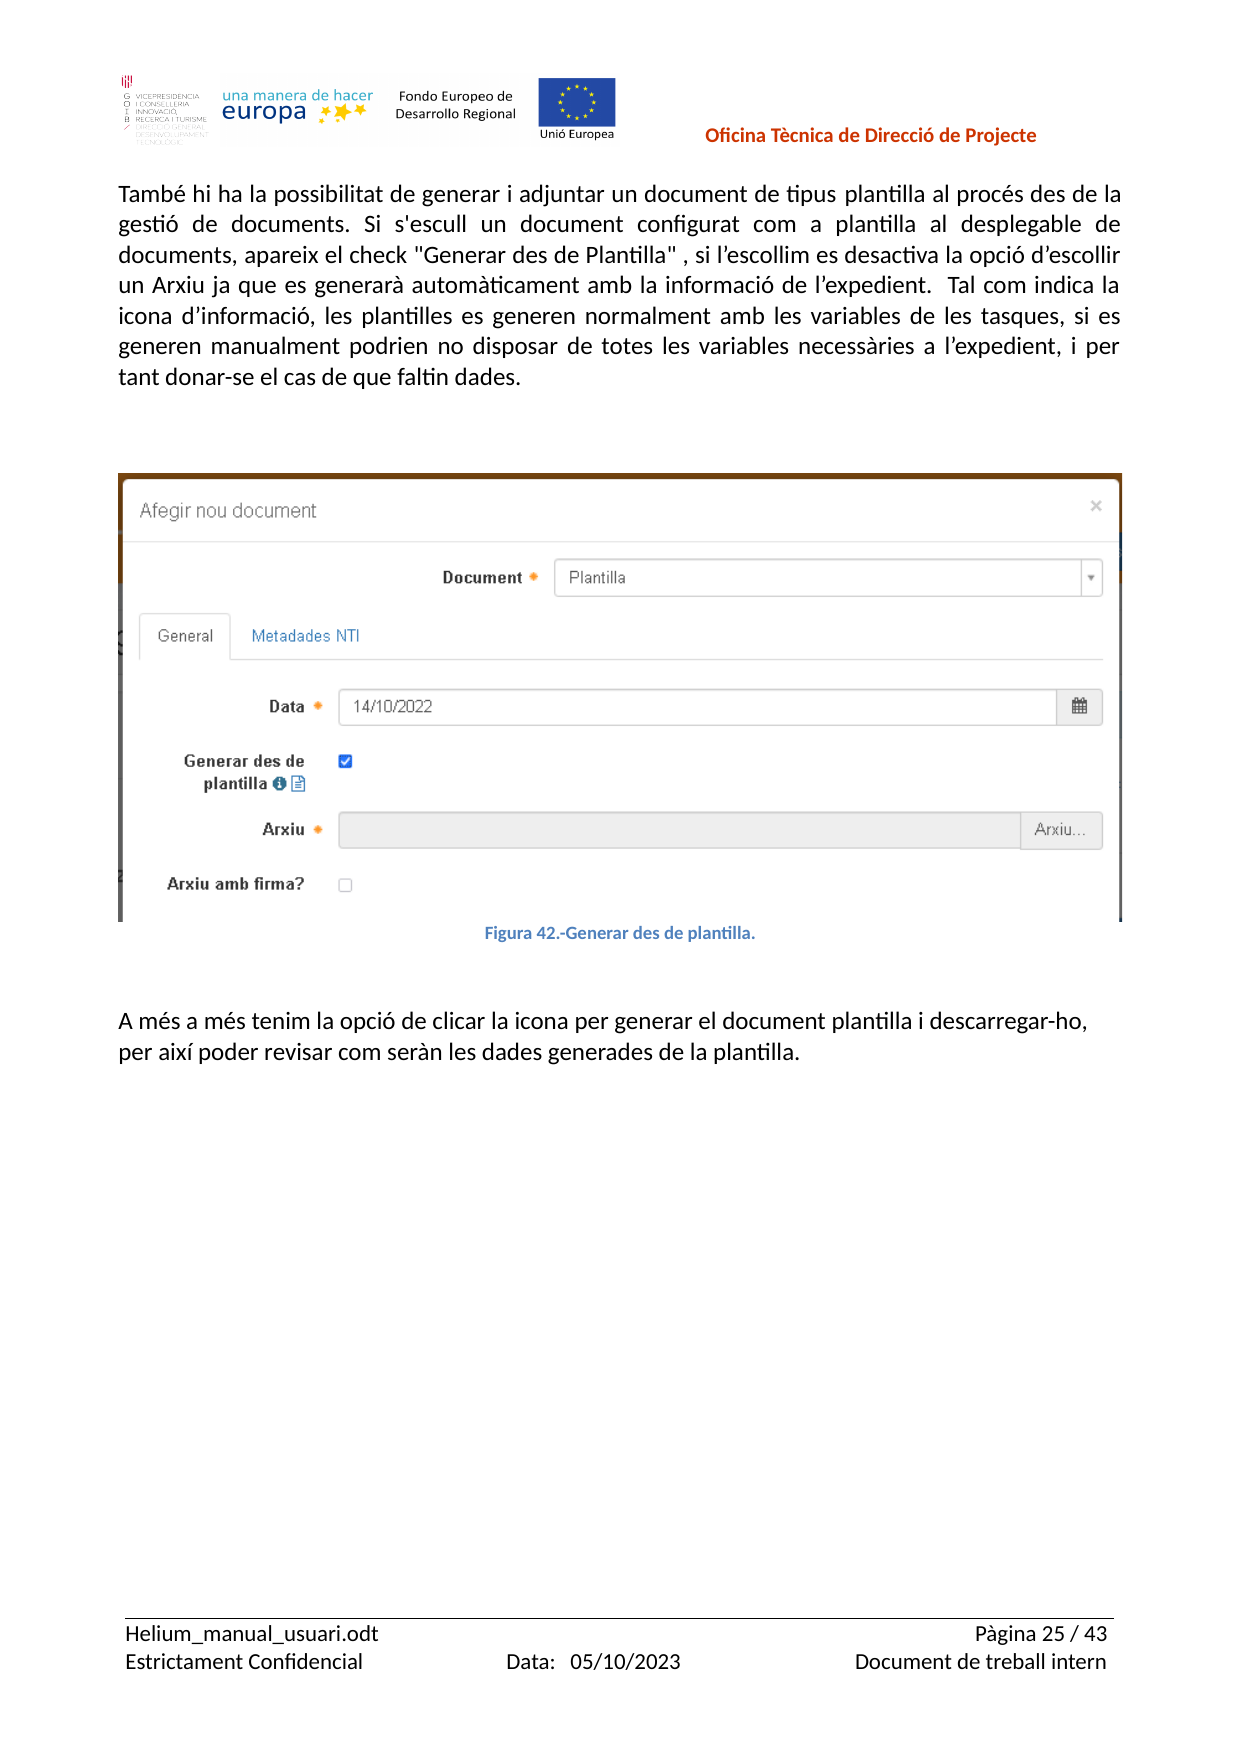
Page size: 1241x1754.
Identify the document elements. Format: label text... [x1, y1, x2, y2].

text A més a més tenim la opció de clicar la icona per generar el document plantilla i descarregar-ho, per així poder revisar com seràn les dades generades de la plantilla. [118, 1005, 1122, 1066]
text Figura 42.-Generar des de plantilla. [118, 922, 1122, 944]
picture [118, 473, 1123, 922]
picture [118, 73, 213, 147]
list També hi ha la possibilitat de generar i adjuntar un document de tipus plantilla al procés des de la gestió de documents. Si s'escull un document configurat com a plantilla al desplegable de documents, apareix el check "Generar des de Plantilla" , si l’escollim es desactiva la opció d’escollir un Arxiu ja que es generarà automàticament amb la informació de l’expedient. Tal com indica la icona d’informació, les plantilles es generen normalment amb les variables de les tasques, si es generen manualment podrien no disposar de totes les variables necessàries a l’expedient, i per tant donar-se el cas de que faltin dades. [118, 178, 1122, 391]
picture [219, 73, 621, 147]
